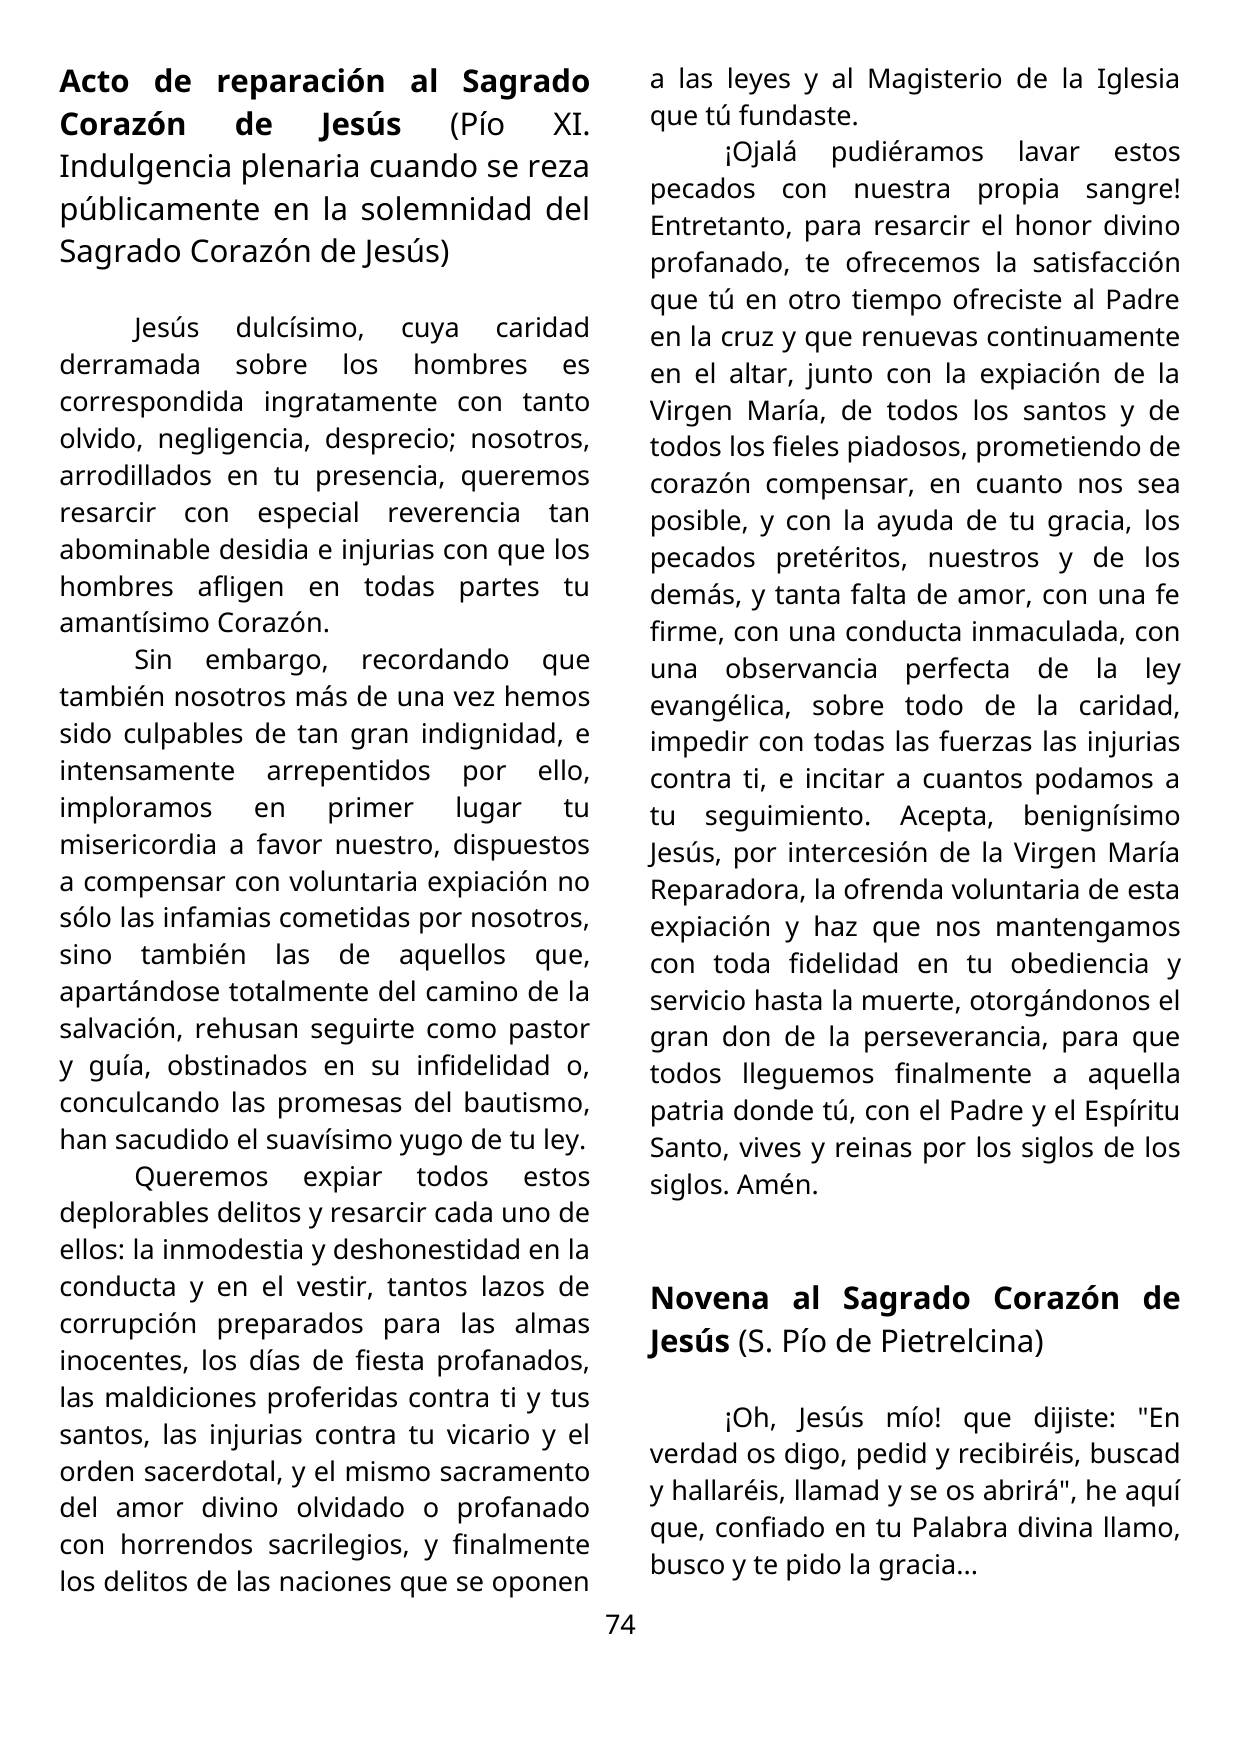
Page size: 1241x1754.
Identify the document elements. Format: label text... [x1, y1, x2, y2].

subtitle Sin embargo, recordando que también nosotros más de una vez hemos sido culpables de tan gran indignidad, e intensamente arrepentidos por ello, imploramos en primer lugar tu misericordia a favor nuestro, dispuestos a compensar con voluntaria expiación no sólo las infamias cometidas por nosotros, sino también las de aquellos que, apartándose totalmente del camino de la salvación, rehusan seguirte como pastor y guía, obstinados en su infidelidad o, conculcando las promesas del bautismo, han sacudido el suavísimo yugo de tu ley. [59, 641, 591, 1157]
subtitle Queremos expiar todos estos deplorables delitos y resarcir cada uno de ellos: la inmodestia y deshonestidad en la conducta y en el vestir, tantos lazos de corrupción preparados para las almas inocentes, los días de fiesta profanados, las maldiciones proferidas contra ti y tus santos, las injurias contra tu vicario y el orden sacerdotal, y el mismo sacramento del amor divino olvidado o profanado con horrendos sacrilegios, y finalmente los delitos de las naciones que se oponen [59, 1157, 591, 1599]
subtitle ¡Ojalá pudiéramos lavar estos pecados con nuestra propia sangre! Entretanto, para resarcir el honor divino profanado, te ofrecemos la satisfacción que tú en otro tiempo ofreciste al Padre en la cruz y que renuevas continuamente en el altar, junto con la expiación de la Virgen María, de todos los santos y de todos los fieles piadosos, prometiendo de corazón compensar, en cuanto nos sea posible, y con la ayuda de tu gracia, los pecados pretéritos, nuestros y de los demás, y tanta falta de amor, con una fe firme, con una conducta inmaculada, con una observancia perfecta de la ley evangélica, sobre todo de la caridad, impedir con todas las fuerzas las injurias contra ti, e incitar a cuantos podamos a tu seguimiento. Acepta, benignísimo Jesús, por intercesión de la Virgen María Reparadora, la ofrenda voluntaria de esta expiación y haz que nos mantengamos con toda fidelidad en tu obediencia y servicio hasta la muerte, otorgándonos el gran don de la perseverancia, para que todos lleguemos finalmente a aquella patria donde tú, con el Padre y el Espíritu Santo, vives y reinas por los siglos de los siglos. Amén. [649, 133, 1181, 1202]
subtitle Novena al Sagrado Corazón de Jesús (S. Pío de Pietrelcina) [649, 1276, 1181, 1361]
subtitle Jesús dulcísimo, cuya caridad derramada sobre los hombres es correspondida ingratamente con tanto olvido, negligencia, desprecio; nosotros, arrodillados en tu presencia, queremos resarcir con especial reverencia tan abominable desidia e injurias con que los hombres afligen en todas partes tu amantísimo Corazón. [59, 309, 591, 641]
subtitle a las leyes y al Magisterio de la Iglesia que tú fundaste. [649, 59, 1181, 133]
subtitle ¡Oh, Jesús mío! que dijiste: "En verdad os digo, pedid y recibiréis, buscad y hallaréis, llamad y se os abrirá", he aquí que, confiado en tu Palabra divina llamo, busco y te pido la gracia... [649, 1398, 1181, 1582]
subtitle Acto de reparación al Sagrado Corazón de Jesús (Pío XI. Indulgencia plenaria cuando se reza públicamente en la solemnidad del Sagrado Corazón de Jesús) [59, 59, 591, 272]
